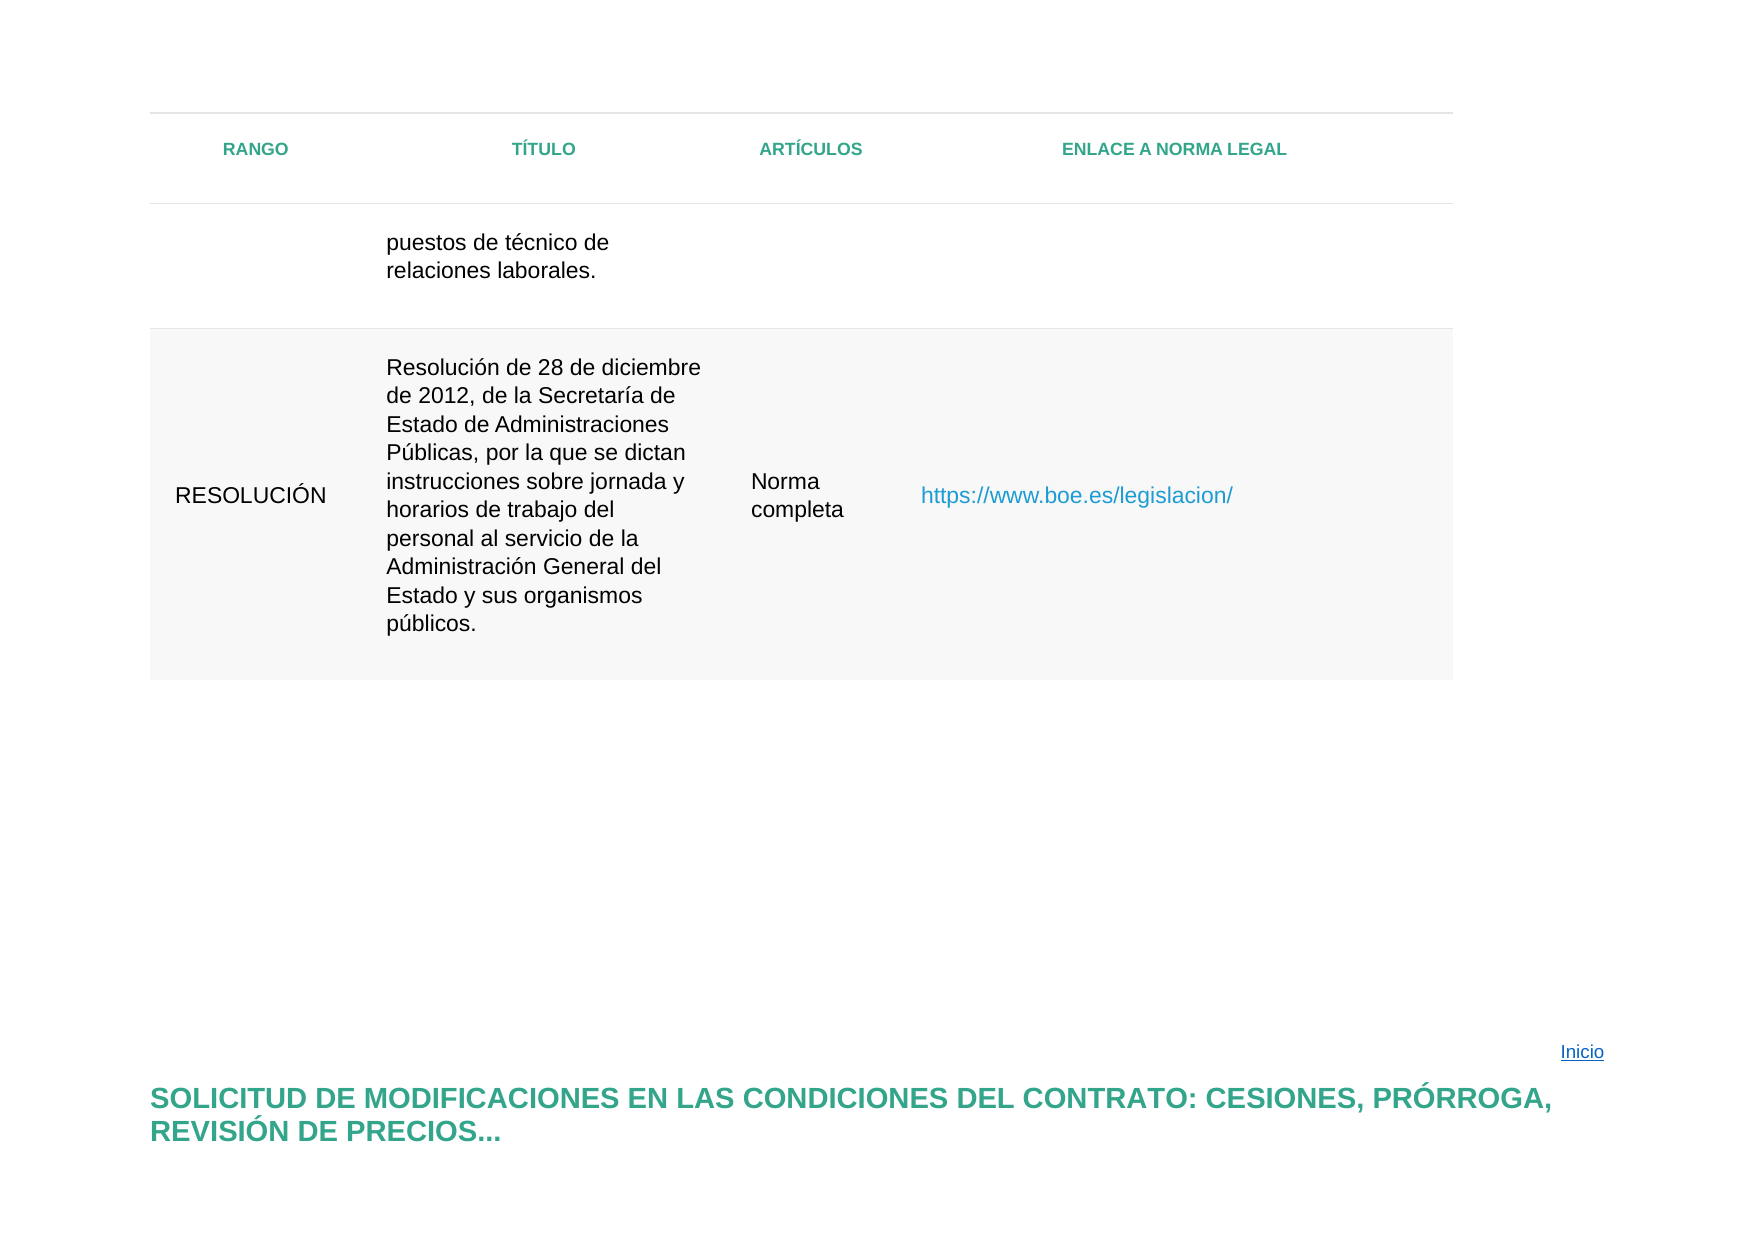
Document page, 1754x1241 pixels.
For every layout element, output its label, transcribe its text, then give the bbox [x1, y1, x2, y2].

table_cell RESOLUCIÓN [150, 329, 361, 680]
table_cell [896, 204, 1453, 327]
text Inicio [150, 1041, 1604, 1062]
table_header RANGO [150, 114, 361, 202]
table_cell https://www.boe.es/legislacion/ [896, 329, 1453, 680]
table_cell Resolución de 28 de diciembre de 2012, de la Secretaría de Estado de Administraciones Públicas, por la que se dictan instrucciones sobre jornada y horarios de trabajo del personal al servicio de la Administración General del Estado y sus organismos públicos. [361, 329, 726, 680]
subtitle SOLICITUD DE MODIFICACIONES EN LAS CONDICIONES DEL CONTRATO: CESIONES, PRÓRROGA, REVISIÓN DE PRECIOS... [150, 1081, 1604, 1148]
table_cell puestos de técnico de relaciones laborales. [361, 204, 726, 327]
table_cell [150, 204, 361, 327]
table_header TÍTULO [361, 114, 726, 202]
table_cell Norma completa [726, 329, 896, 680]
table_cell [726, 204, 896, 327]
table_header ARTÍCULOS [726, 114, 896, 202]
table_header ENLACE A NORMA LEGAL [896, 114, 1453, 202]
